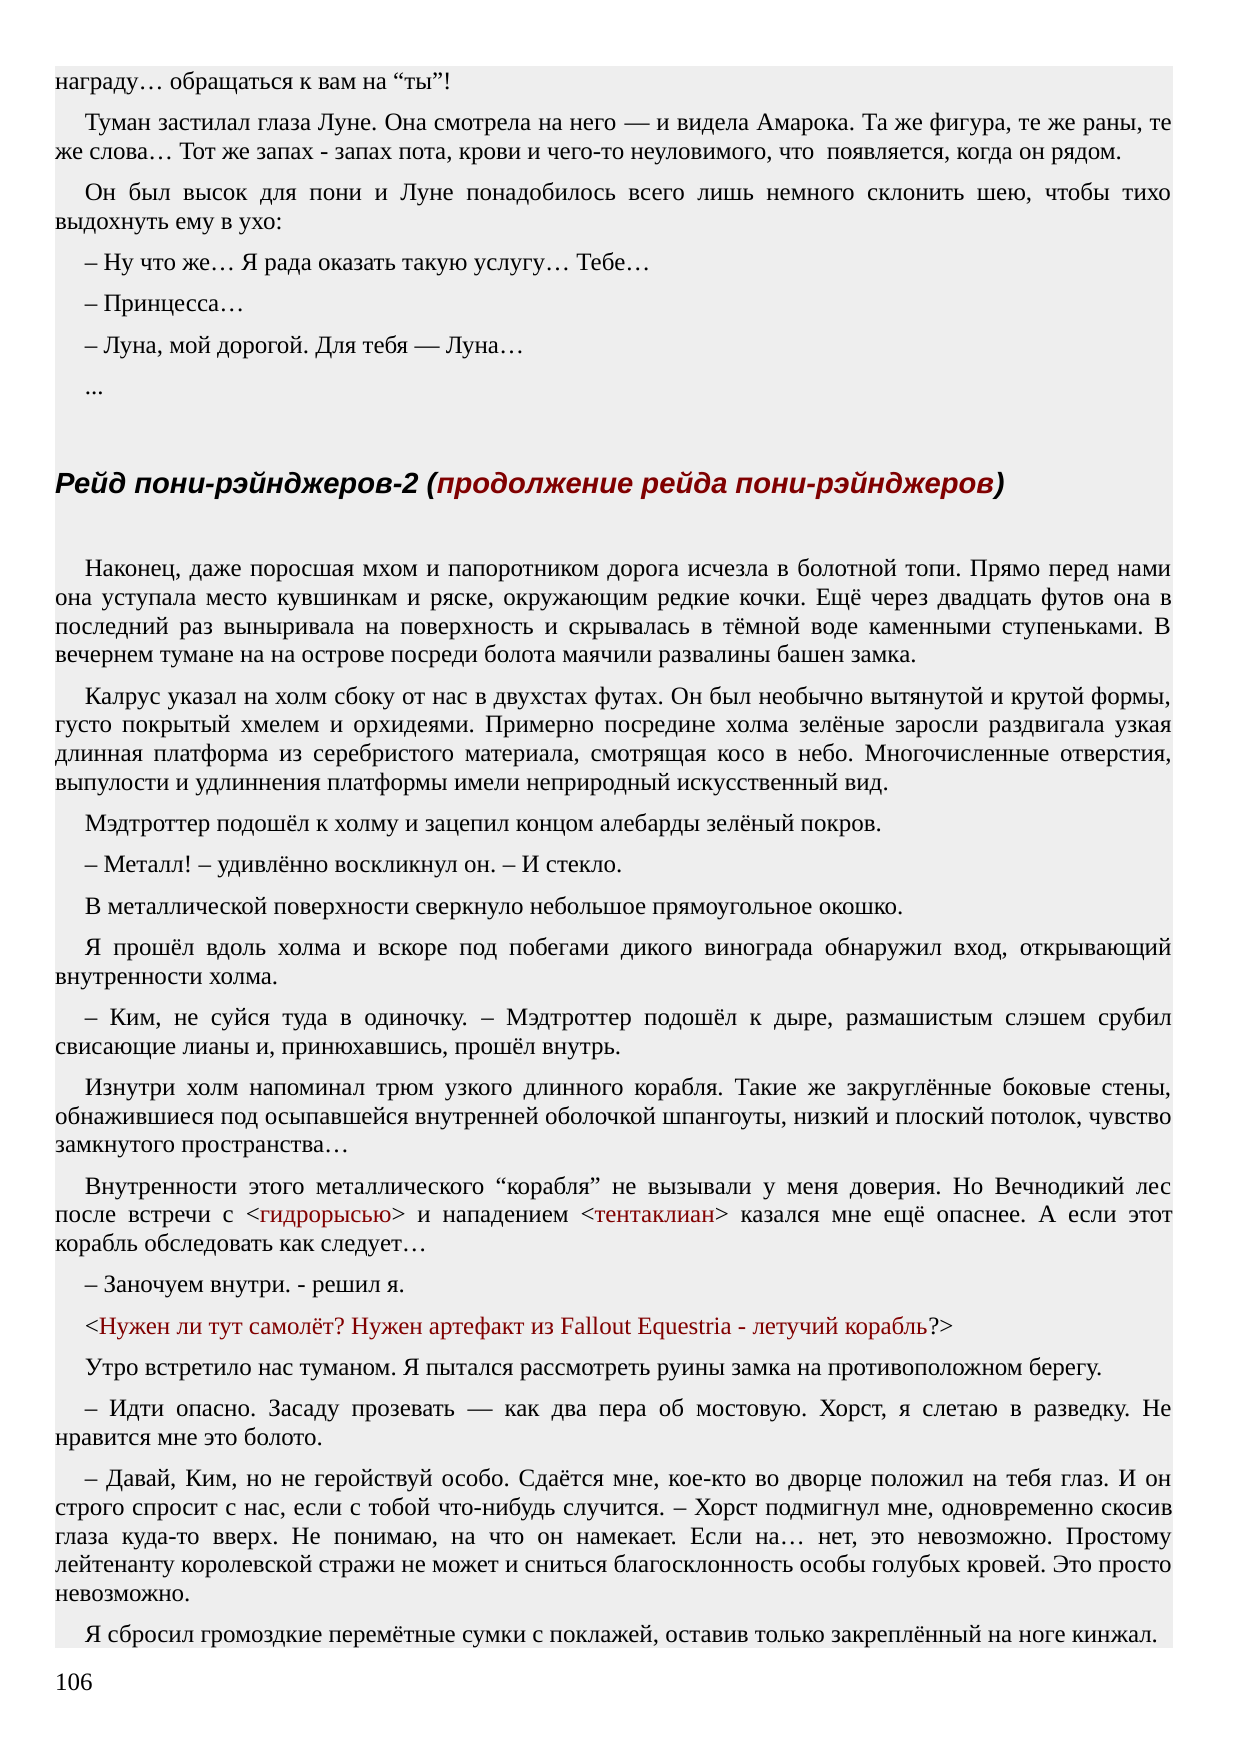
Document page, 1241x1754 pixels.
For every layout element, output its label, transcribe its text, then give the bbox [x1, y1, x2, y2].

text Я прошёл вдоль холма и вскоре под побегами дикого винограда обнаружил вход, открывающий внутренности холма. [55, 932, 1173, 989]
text – Ну что же… Я рада оказать такую услугу… Тебе… [55, 247, 1173, 276]
text Туман застилал глаза Луне. Она смотрела на него — и видела Амарока. Та же фигура, те же раны, те же слова… Тот же запах - запах пота, крови и чего-то неуловимого, что появляется, когда он рядом. [55, 107, 1173, 165]
text – Идти опасно. Засаду прозевать — как два пера об мостовую. Хорст, я слетаю в разведку. Не нравится мне это болото. [55, 1393, 1173, 1451]
text В металлической поверхности сверкнуло небольшое прямоугольное окошко. [55, 891, 1173, 919]
text Калрус указал на холм сбоку от нас в двухстах футах. Он был необычно вытянутой и крутой формы, густо покрытый хмелем и орхидеями. Примерно посредине холма зелёные заросли раздвигала узкая длинная платформа из серебристого материала, смотрящая косо в небо. Многочисленные отверстия, выпулости и удлиннения платформы имели неприродный искусственный вид. [55, 681, 1173, 796]
text Наконец, даже поросшая мхом и папоротником дорога исчезла в болотной топи. Прямо перед нами она уступала место кувшинкам и ряске, окружающим редкие кочки. Ещё через двадцать футов она в последний раз выныривала на поверхность и скрывалась в тёмной воде каменными ступеньками. В вечернем тумане на на острове посреди болота маячили развалины башен замка. [55, 553, 1173, 668]
text – Металл! – удивлённо воскликнул он. – И стекло. [55, 849, 1173, 878]
text – Ким, не суйся туда в одиночку. – Мэдтроттер подошёл к дыре, размашистым слэшем срубил свисающие лианы и, принюхавшись, прошёл внутрь. [55, 1002, 1173, 1059]
text Мэдтроттер подошёл к холму и зацепил концом алебарды зелёный покров. [55, 808, 1173, 837]
text – Луна, мой дорогой. Для тебя — Луна… [55, 330, 1173, 358]
text Я сбросил громоздкие перемётные сумки с поклажей, оставив только закреплённый на ноге кинжал. [55, 1619, 1173, 1648]
text Утро встретило нас туманом. Я пытался рассмотреть руины замка на противоположном берегу. [55, 1352, 1173, 1381]
text Внутренности этого металлического “корабля” не вызывали у меня доверия. Но Вечнодикий лес после встречи с <гидрорысью> и нападением <тентаклиан> казался мне ещё опаснее. А если этот корабль обследовать как следует… [55, 1171, 1173, 1257]
text <Нужен ли тут самолёт? Нужен артефакт из Fallout Equestria - летучий корабль?> [55, 1311, 1173, 1339]
text – Принцесса… [55, 288, 1173, 317]
text – Заночуем внутри. - решил я. [55, 1269, 1173, 1298]
text – Давай, Ким, но не геройствуй особо. Сдаётся мне, кое-кто во дворце положил на тебя глаз. И он строго спросит с нас, если с тобой что-нибудь случится. – Хорст подмигнул мне, одновременно скосив глаза куда-то вверх. Не понимаю, на что он намекает. Если на… нет, это невозможно. Простому лейтенанту королевской стражи не может и сниться благосклонность особы голубых кровей. Это просто невозможно. [55, 1463, 1173, 1607]
text Изнутри холм напоминал трюм узкого длинного корабля. Такие же закруглённые боковые стены, обнажившиеся под осыпавшейся внутренней оболочкой шпангоуты, низкий и плоский потолок, чувство замкнутого пространства… [55, 1072, 1173, 1158]
text ... [55, 371, 1173, 400]
text Он был высок для пони и Луне понадобилось всего лишь немного склонить шею, чтобы тихо выдохнуть ему в ухо: [55, 177, 1173, 235]
text награду… обращаться к вам на “ты”! [55, 66, 1173, 95]
subtitle Рейд пони-рэйнджеров-2 (продолжение рейда пони-рэйнджеров) [55, 466, 1173, 499]
